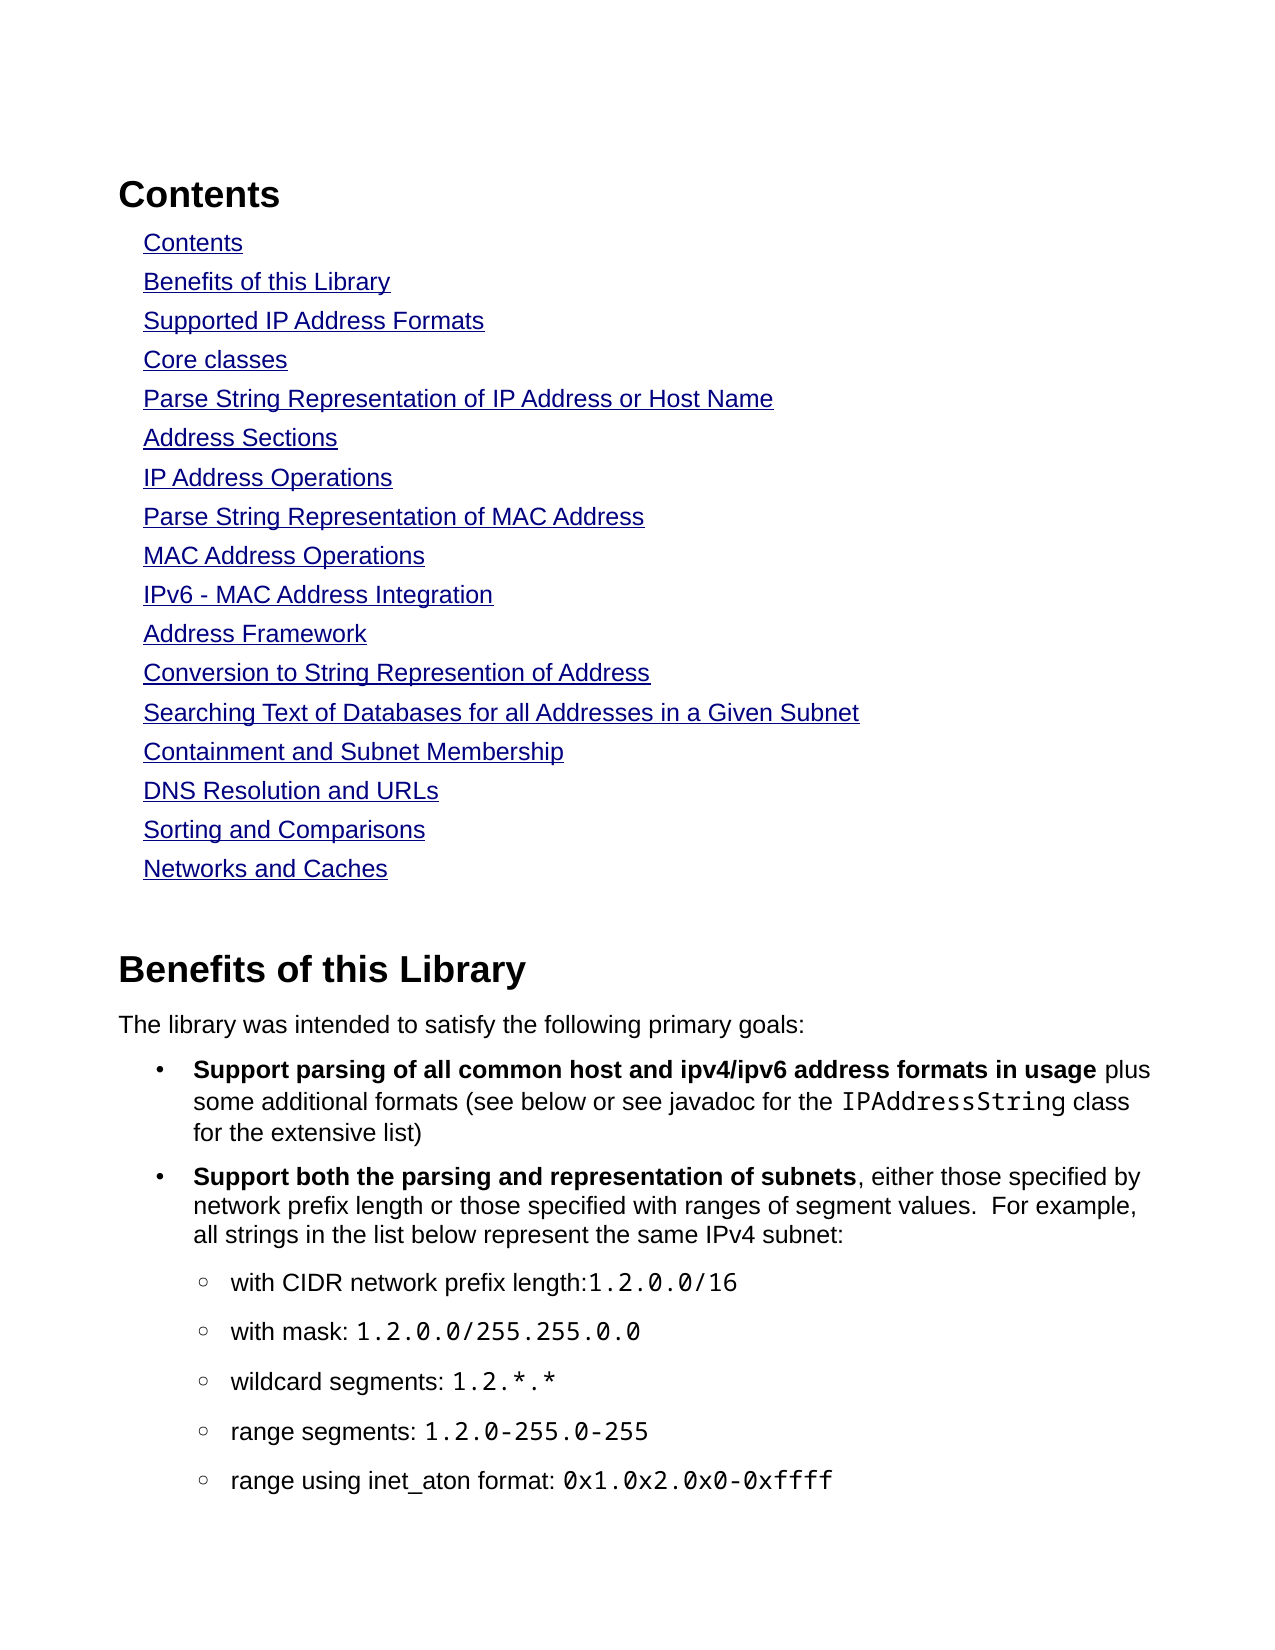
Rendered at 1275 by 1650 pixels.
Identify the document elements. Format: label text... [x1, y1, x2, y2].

list Support both the parsing and representation of subnets, either those specified by network prefix length or those specified with ranges of segment values. For example, all strings in the list below represent the same IPv4 subnet: [156, 1162, 1157, 1248]
text Parse String Representation of MAC Address [143, 502, 1157, 530]
text Core classes [143, 345, 1157, 374]
text Contents [143, 227, 1157, 256]
list range segments: 1.2.0-255.0-255 [193, 1413, 1157, 1447]
list wildcard segments: 1.2.*.* [193, 1363, 1157, 1398]
text Searching Text of Databases for all Addresses in a Given Subnet [143, 697, 1157, 726]
text MAC Address Operations [143, 541, 1157, 569]
text Parse String Representation of IP Address or Host Name [143, 384, 1157, 413]
list with mask: 1.2.0.0/255.255.0.0 [193, 1314, 1157, 1348]
subtitle Benefits of this Library [118, 947, 1157, 990]
text Containment and Subnet Membership [143, 737, 1157, 765]
subtitle Contents [118, 172, 1157, 215]
list with CIDR network prefix length:1.2.0.0/16 [193, 1264, 1157, 1298]
list Support parsing of all common host and ipv4/ipv6 address formats in usage plus some additional formats (see below or see javadoc for the IPAddressString class for the extensive list) [156, 1055, 1157, 1147]
text Networks and Caches [143, 854, 1157, 883]
list range using inet_aton format: 0x1.0x2.0x0-0xffff [193, 1463, 1157, 1497]
text IP Address Operations [143, 462, 1157, 491]
text Address Framework [143, 619, 1157, 648]
text DNS Resolution and URLs [143, 776, 1157, 804]
text Address Sections [143, 423, 1157, 452]
text Benefits of this Library [143, 267, 1157, 295]
text Sorting and Comparisons [143, 815, 1157, 844]
text Conversion to String Represention of Address [143, 658, 1157, 687]
text Supported IP Address Formats [143, 306, 1157, 334]
text IPv6 - MAC Address Integration [143, 580, 1157, 609]
text The library was intended to satisfy the following primary goals: [118, 1011, 1157, 1039]
